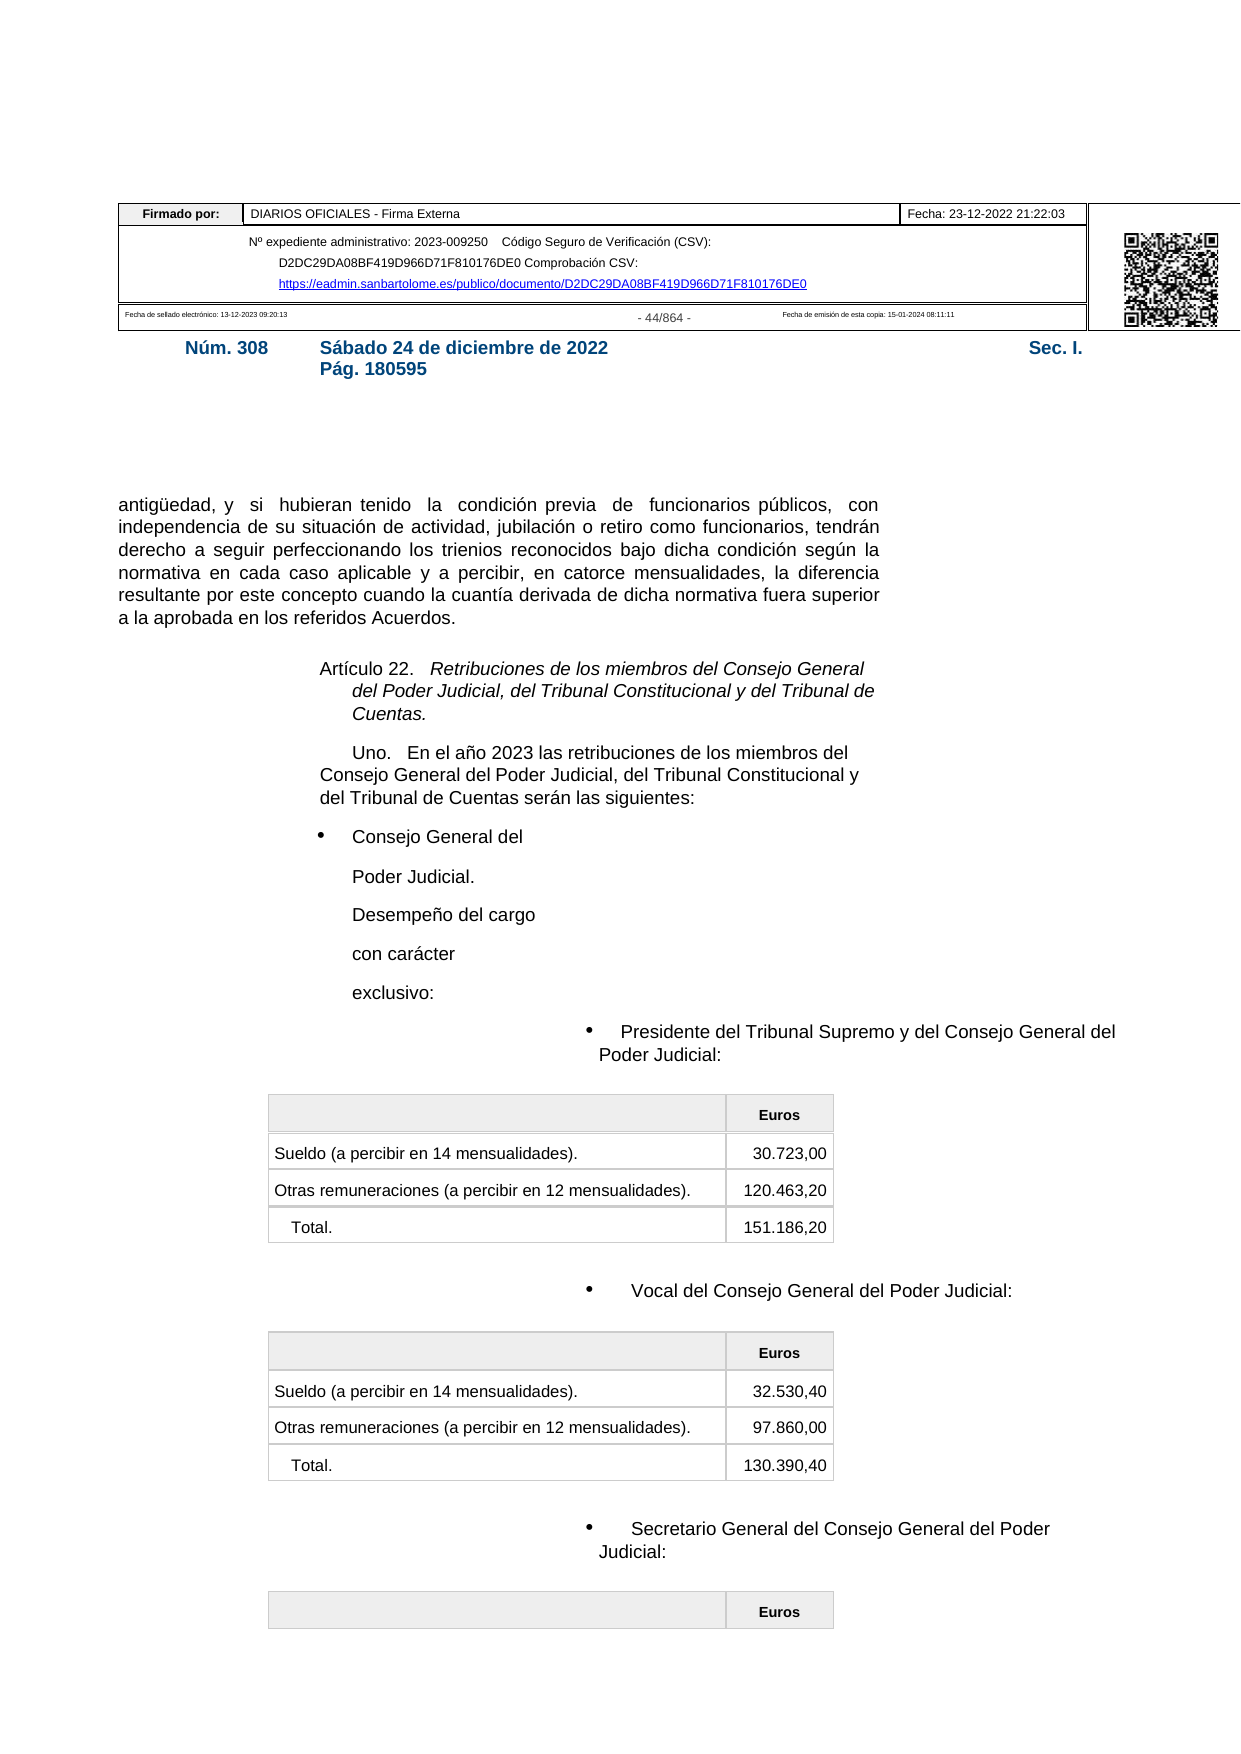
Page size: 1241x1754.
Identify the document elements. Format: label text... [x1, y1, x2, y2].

table_header [1089, 204, 1240, 330]
table_cell 97.860,00 [727, 1408, 833, 1443]
text Artículo 22. Retribuciones de los miembros del Consejo General del Poder Judicial, del Tribunal Constitucional y del Tribunal de Cuentas. [319, 658, 879, 724]
text antigüedad, y si hubieran tenido la condición previa de funcionarios públicos, con independencia de su situación de actividad, jubilación o retiro como funcionarios, tendrán derecho a seguir perfeccionando los trienios reconocidos bajo dicha condición según la normativa en cada caso aplicable y a percibir, en catorce mensualidades, la diferencia resultante por este concepto cuando la cuantía derivada de dicha normativa fuera superior a la aprobada en los referidos Acuerdos. [118, 493, 880, 628]
table_cell Nº expediente administrativo: 2023-009250 Código Seguro de Verificación (CSV): D2DC29DA08BF419D966D71F810176DE0 Comprobación CSV: https://eadmin.sanbartolome.es/publico/documento/D2DC29DA08BF419D966D71F810176DE0 [119, 226, 1086, 302]
table_cell 130.390,40 [727, 1445, 833, 1480]
text Núm. 308 Sábado 24 de diciembre de 2022 Sec. I. Pág. 180595 [185, 336, 1122, 380]
table_header Euros [727, 1333, 833, 1369]
table_header Firmado por: [119, 204, 242, 222]
table_cell Otras remuneraciones (a percibir en 12 mensualidades). [269, 1408, 725, 1443]
table_cell 32.530,40 [727, 1371, 833, 1406]
list Vocal del Consejo General del Poder Judicial: [553, 1280, 1122, 1303]
table_cell Sueldo (a percibir en 14 mensualidades). [269, 1371, 725, 1406]
table_header [269, 1592, 725, 1628]
table_header DIARIOS OFICIALES - Firma Externa [244, 204, 899, 224]
list Secretario General del Consejo General del Poder Judicial: [553, 1518, 1122, 1562]
text Uno. En el año 2023 las retribuciones de los miembros del Consejo General del Poder Judicial, del Tribunal Constitucional y del Tribunal de Cuentas serán las siguientes: [319, 742, 878, 808]
table_cell Otras remuneraciones (a percibir en 12 mensualidades). [269, 1170, 725, 1205]
table_header Euros [727, 1095, 833, 1131]
table_cell Total. [269, 1445, 725, 1480]
table_cell Fecha de sellado electrónico: 13-12-2023 09:20:13 - 44/864 - Fecha de emisión de esta copia: 15-01-2024 08:11:11 [119, 305, 1086, 330]
list Consejo General del Poder Judicial. Desempeño del cargo con carácter exclusivo: [317, 826, 542, 1003]
list Presidente del Tribunal Supremo y del Consejo General del Poder Judicial: [564, 1021, 1122, 1065]
table_cell Sueldo (a percibir en 14 mensualidades). [269, 1134, 725, 1168]
table_header Fecha: 23-12-2022 21:22:03 [901, 204, 1086, 224]
table_cell 120.463,20 [727, 1170, 833, 1205]
table_cell 151.186,20 [727, 1208, 833, 1242]
table_cell 30.723,00 [727, 1134, 833, 1168]
table_header [269, 1095, 725, 1131]
table_header Euros [727, 1592, 833, 1628]
table_cell Total. [269, 1208, 725, 1242]
table_header [269, 1333, 725, 1369]
